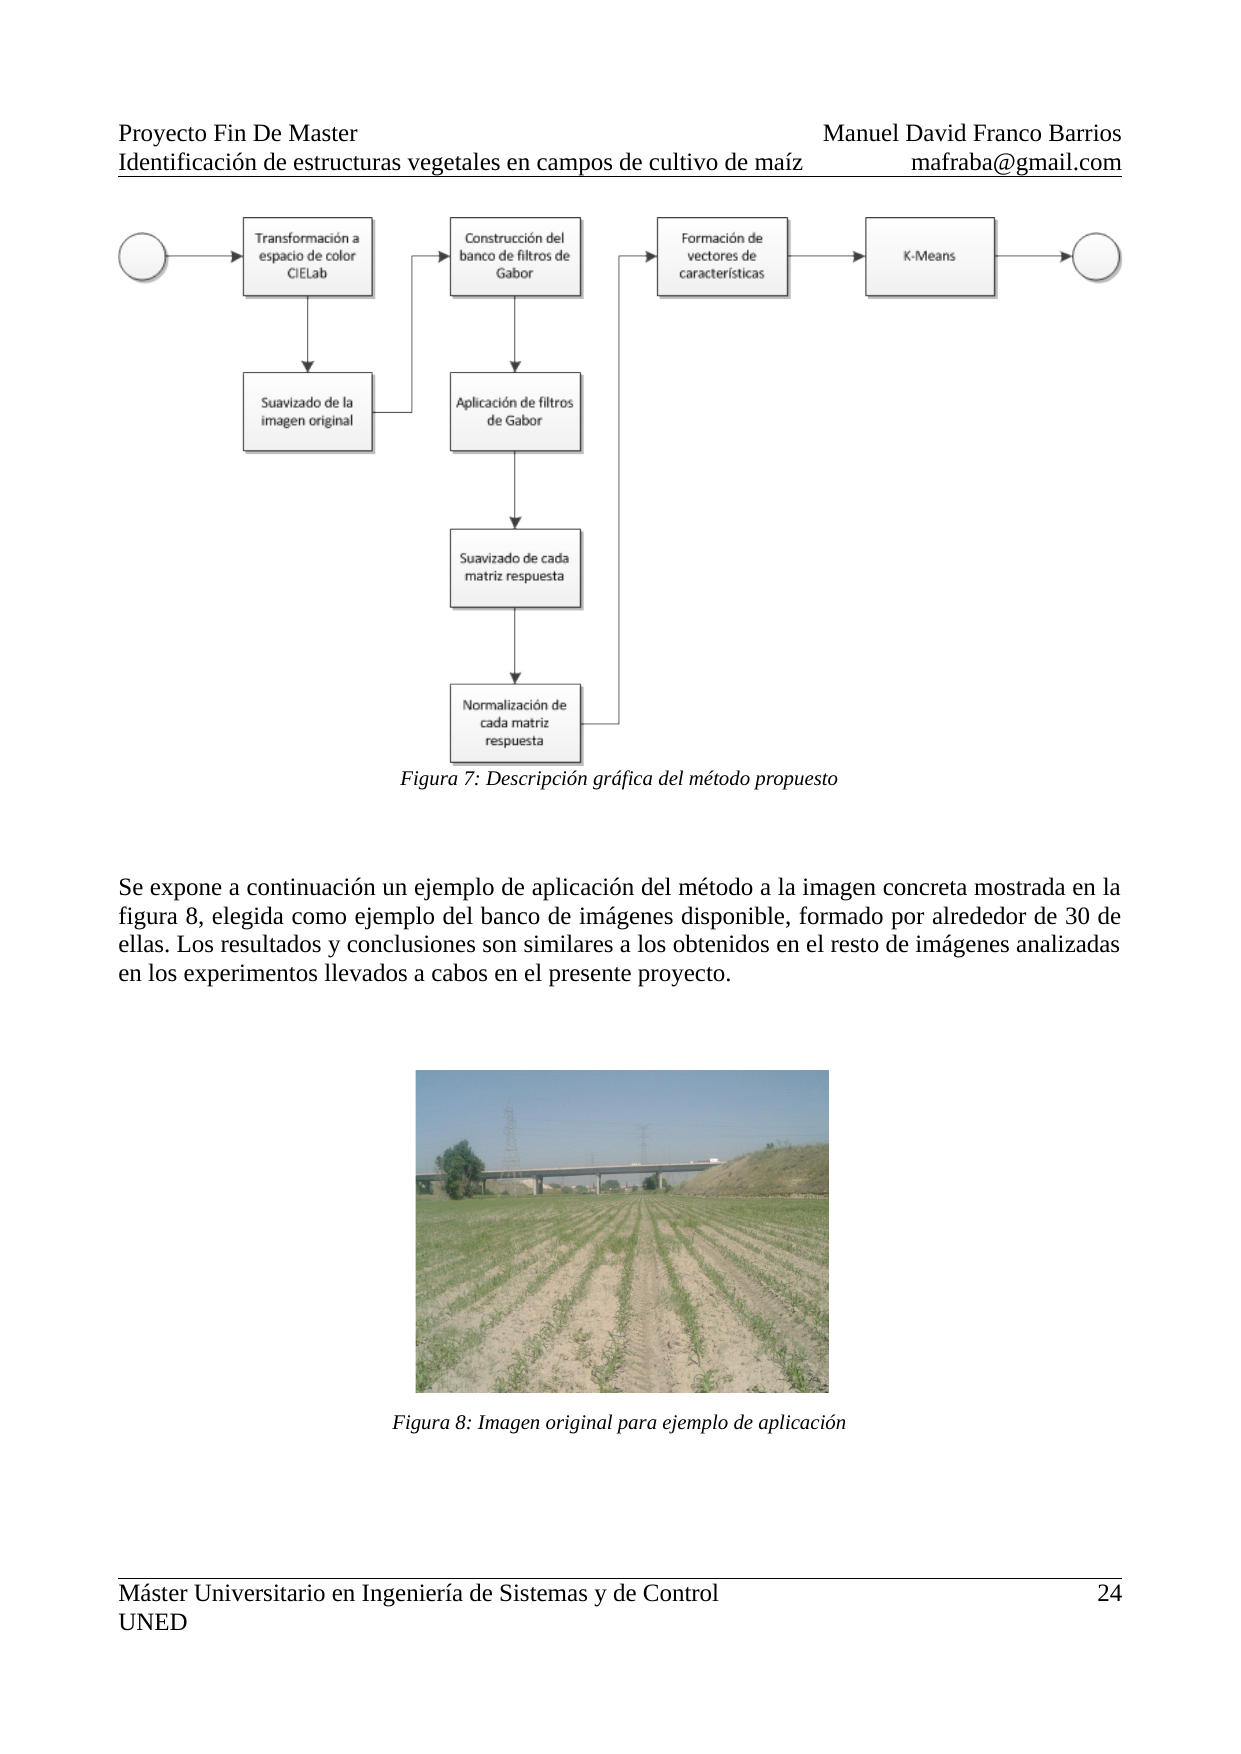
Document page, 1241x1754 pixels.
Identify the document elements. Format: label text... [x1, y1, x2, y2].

text Figura 8: Imagen original para ejemplo de aplicación [244, 1053, 996, 1434]
picture [415, 1070, 829, 1393]
text Figura 7: Descripción gráfica del método propuesto [118, 766, 1122, 789]
text Se expone a continuación un ejemplo de aplicación del método a la imagen concreta mostrada en la figura 8, elegida como ejemplo del banco de imágenes disponible, formado por alrededor de 30 de ellas. Los resultados y conclusiones son similares a los obtenidos en el resto de imágenes analizadas en los experimentos llevados a cabos en el presente proyecto. [118, 872, 1122, 987]
picture [118, 217, 1123, 766]
